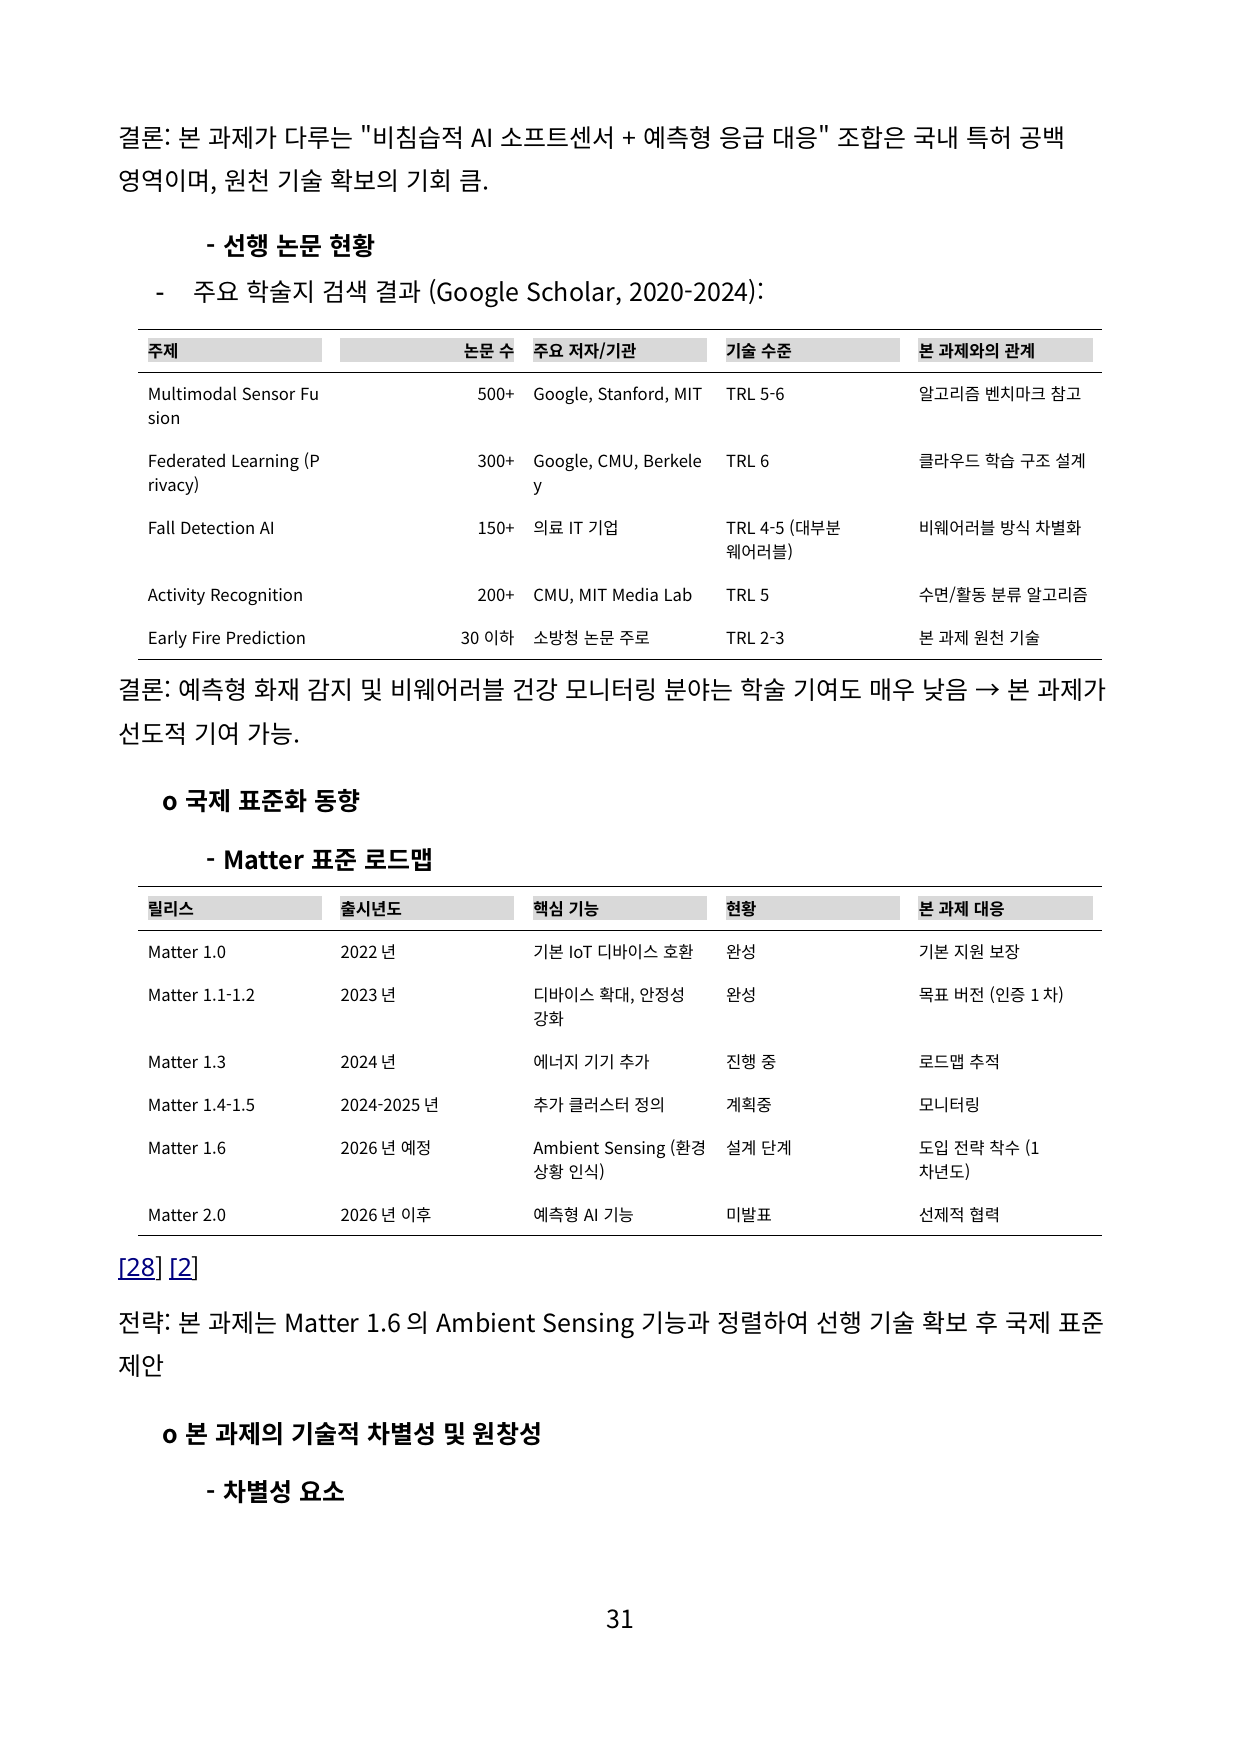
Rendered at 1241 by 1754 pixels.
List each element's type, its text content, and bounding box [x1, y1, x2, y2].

table_cell 500+ [331, 373, 524, 439]
table_header 주요 저자/기관 [524, 330, 716, 372]
table_cell TRL 4-5 (대부분 웨어러블) [716, 506, 909, 573]
table_cell TRL 2-3 [716, 616, 909, 659]
table_cell 기본 IoT 디바이스 호환 [524, 931, 716, 972]
table_cell 로드맵 추적 [909, 1040, 1102, 1082]
table_cell Early Fire Prediction [138, 616, 331, 659]
table_header 현황 [716, 887, 909, 929]
subtitle o 국제 표준화 동향 [162, 782, 1122, 818]
table_cell Google, Stanford, MIT [524, 373, 716, 439]
table_cell 진행 중 [716, 1040, 909, 1082]
table_cell Activity Recognition [138, 573, 331, 616]
table_cell 150+ [331, 506, 524, 573]
text 결론: 예측형 화재 감지 및 비웨어러블 건강 모니터링 분야는 학술 기여도 매우 낮음 → 본 과제가 선도적 기여 가능. [118, 671, 1122, 750]
text 전략: 본 과제는 Matter 1.6의 Ambient Sensing 기능과 정렬하여 선행 기술 확보 후 국제 표준 제안 [118, 1303, 1122, 1383]
table_cell 2023년 [331, 973, 524, 1039]
table_cell 의료 IT 기업 [524, 506, 716, 573]
table_cell Matter 1.1-1.2 [138, 973, 331, 1039]
table_cell 설계 단계 [716, 1125, 909, 1192]
table_header 본 과제 대응 [909, 887, 1102, 929]
table_cell 모니터링 [909, 1083, 1102, 1125]
table_cell 계획중 [716, 1083, 909, 1125]
table_cell 디바이스 확대, 안정성 강화 [524, 973, 716, 1039]
table_cell Fall Detection AI [138, 506, 331, 573]
table_header 출시년도 [331, 887, 524, 929]
table_cell 30 이하 [331, 616, 524, 659]
table_cell 완성 [716, 931, 909, 972]
table_cell Matter 1.3 [138, 1040, 331, 1082]
table_cell 알고리즘 벤치마크 참고 [909, 373, 1102, 439]
table_cell Google, CMU, Berkeley [524, 439, 716, 506]
subtitle o 본 과제의 기술적 차별성 및 원창성 [162, 1414, 1122, 1451]
table_cell 비웨어러블 방식 차별화 [909, 506, 1102, 573]
table_cell Matter 1.6 [138, 1125, 331, 1192]
table_cell 목표 버전 (인증 1차) [909, 973, 1102, 1039]
table_cell Matter 1.0 [138, 931, 331, 972]
text [28] [2] [118, 1247, 1122, 1283]
table_cell 클라우드 학습 구조 설계 [909, 439, 1102, 506]
table_cell 에너지 기기 추가 [524, 1040, 716, 1082]
table_cell CMU, MIT Media Lab [524, 573, 716, 616]
subtitle - 차별성 요소 [207, 1473, 1122, 1509]
table_header 본 과제와의 관계 [909, 330, 1102, 372]
table_cell 추가 클러스터 정의 [524, 1083, 716, 1125]
table_cell 예측형 AI 기능 [524, 1193, 716, 1235]
table_cell 본 과제 원천 기술 [909, 616, 1102, 659]
table_cell TRL 6 [716, 439, 909, 506]
list 주요 학술지 검색 결과 (Google Scholar, 2020-2024): [156, 273, 1122, 309]
table_cell 2026년 이후 [331, 1193, 524, 1235]
table_cell 2024-2025년 [331, 1083, 524, 1125]
table_header 논문 수 [331, 330, 524, 372]
text 결론: 본 과제가 다루는 "비침습적 AI 소프트센서 + 예측형 응급 대응" 조합은 국내 특허 공백 영역이며, 원천 기술 확보의 기회 큼. [118, 118, 1122, 198]
table_header 기술 수준 [716, 330, 909, 372]
table_cell Multimodal Sensor Fusion [138, 373, 331, 439]
table_header 주제 [138, 330, 331, 372]
table_cell 선제적 협력 [909, 1193, 1102, 1235]
table_cell 2022년 [331, 931, 524, 972]
table_cell 300+ [331, 439, 524, 506]
table_cell 수면/활동 분류 알고리즘 [909, 573, 1102, 616]
table_cell Matter 1.4-1.5 [138, 1083, 331, 1125]
table_cell 2024년 [331, 1040, 524, 1082]
subtitle - Matter 표준 로드맵 [207, 840, 1122, 876]
table_header 핵심 기능 [524, 887, 716, 929]
table_cell 2026년 예정 [331, 1125, 524, 1192]
table_cell Matter 2.0 [138, 1193, 331, 1235]
table_cell 미발표 [716, 1193, 909, 1235]
table_cell 소방청 논문 주로 [524, 616, 716, 659]
table_cell 도입 전략 착수 (1차년도) [909, 1125, 1102, 1192]
table_cell 완성 [716, 973, 909, 1039]
subtitle - 선행 논문 현황 [207, 226, 1122, 263]
table_cell 기본 지원 보장 [909, 931, 1102, 972]
table_cell Federated Learning (Privacy) [138, 439, 331, 506]
table_cell 200+ [331, 573, 524, 616]
table_cell Ambient Sensing (환경 상황 인식) [524, 1125, 716, 1192]
table_cell TRL 5 [716, 573, 909, 616]
table_cell TRL 5-6 [716, 373, 909, 439]
table_header 릴리스 [138, 887, 331, 929]
